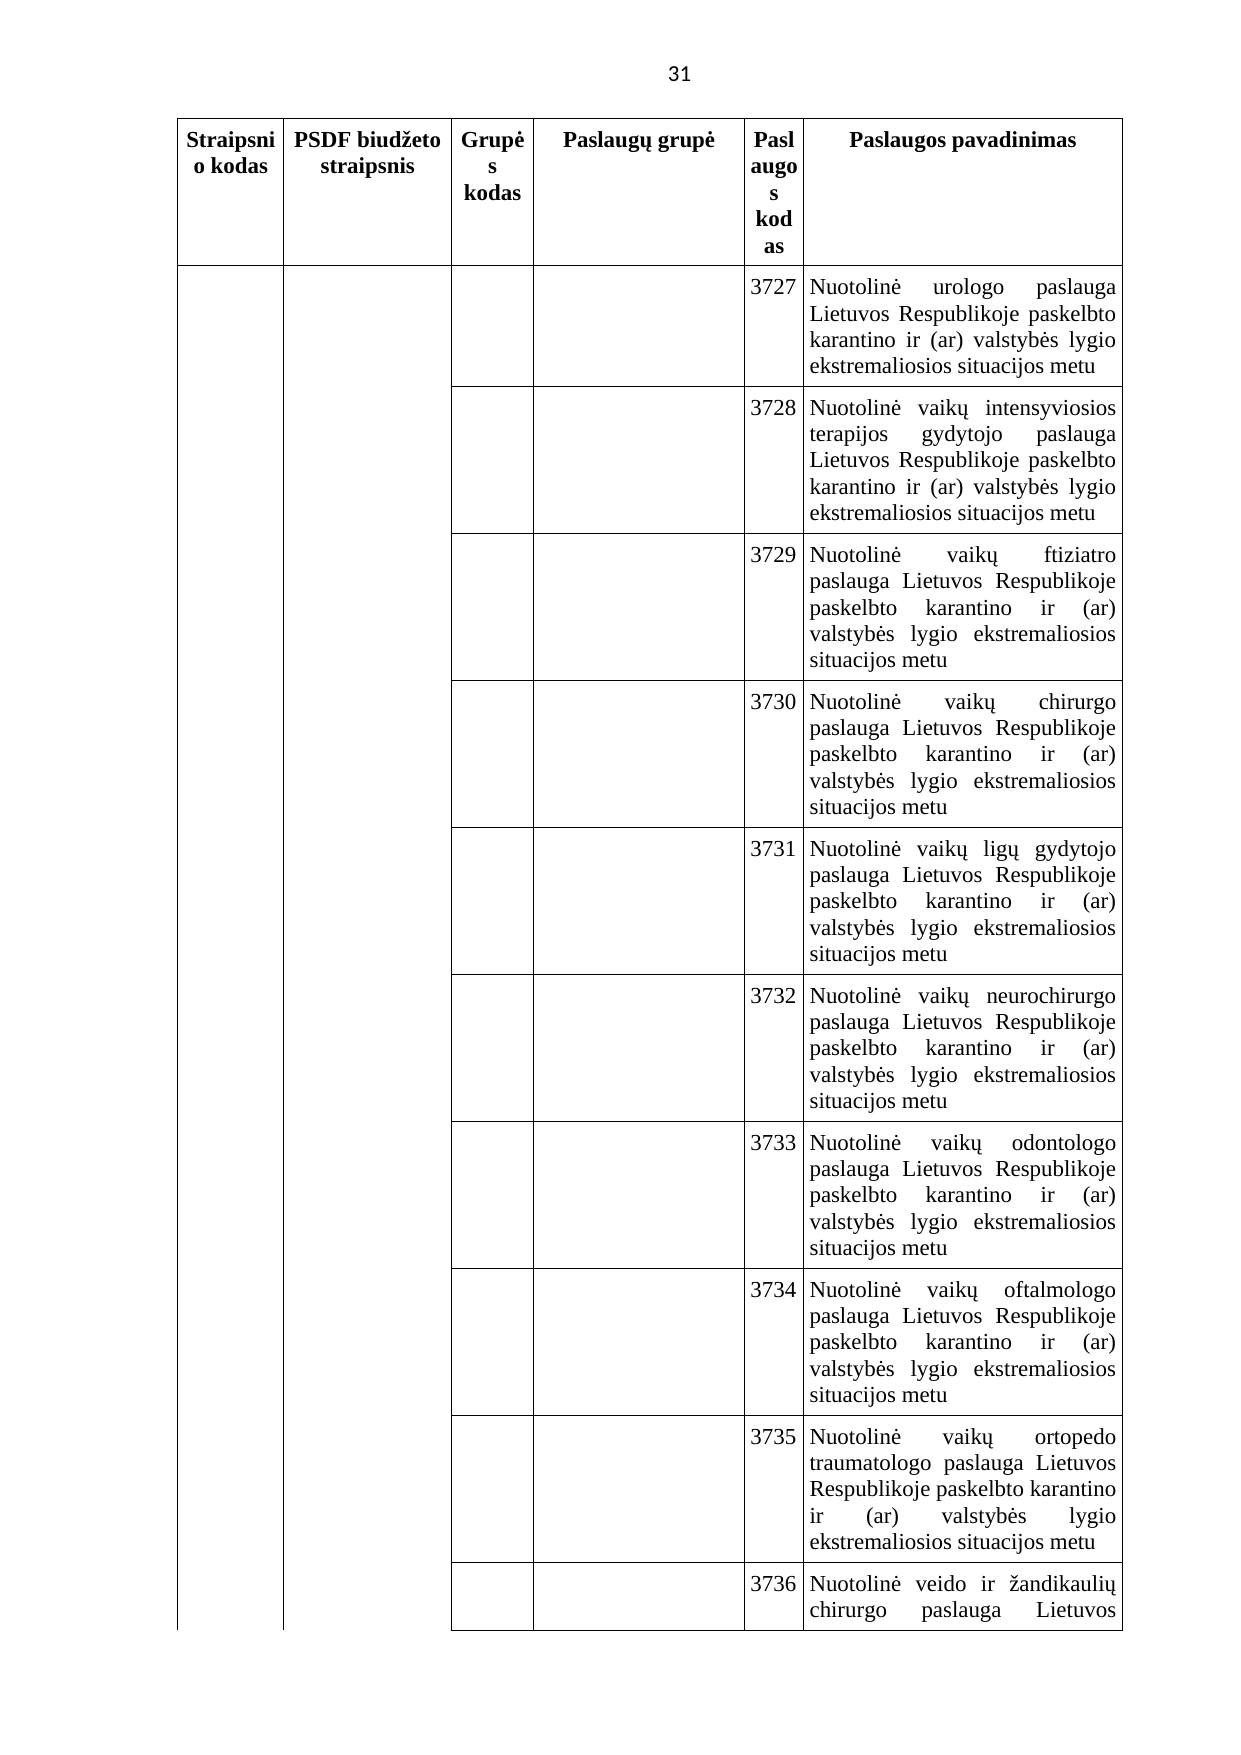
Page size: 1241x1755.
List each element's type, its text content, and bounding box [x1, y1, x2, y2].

table_cell 3735 [745, 1416, 803, 1562]
table_cell 3732 [745, 975, 803, 1121]
table_cell 3730 [745, 681, 803, 827]
table_header Paslaugų grupė [534, 119, 744, 265]
table_cell [284, 680, 451, 827]
table_cell [452, 681, 533, 827]
table_header Straipsnio kodas [178, 119, 283, 265]
table_cell [452, 1416, 533, 1562]
table_cell [452, 534, 533, 680]
table_cell [452, 1269, 533, 1414]
table_cell [452, 975, 533, 1121]
table_cell Nuotolinė vaikų neurochirurgo paslauga Lietuvos Respublikoje paskelbto karantino ir (ar) valstybės lygio ekstremaliosios situacijos metu [804, 975, 1122, 1121]
table_cell 3734 [745, 1269, 803, 1414]
table_cell Nuotolinė veido ir žandikaulių chirurgo paslauga Lietuvos [804, 1563, 1122, 1629]
table_cell [178, 266, 283, 386]
table_cell [178, 386, 283, 533]
table_header PSDF biudžeto straipsnis [284, 119, 451, 265]
table_cell 3733 [745, 1122, 803, 1268]
table_cell 3728 [745, 387, 803, 533]
table_cell [452, 387, 533, 533]
table_cell [178, 1562, 283, 1629]
table_cell 3727 [745, 266, 803, 386]
table_cell Nuotolinė vaikų ftiziatro paslauga Lietuvos Respublikoje paskelbto karantino ir (ar) valstybės lygio ekstremaliosios situacijos metu [804, 534, 1122, 680]
table_cell [284, 533, 451, 680]
table_cell [534, 534, 744, 680]
table_cell [284, 1268, 451, 1414]
table_cell [534, 387, 744, 533]
table_cell [452, 828, 533, 974]
table_cell Nuotolinė vaikų intensyviosios terapijos gydytojo paslauga Lietuvos Respublikoje paskelbto karantino ir (ar) valstybės lygio ekstremaliosios situacijos metu [804, 387, 1122, 533]
table_cell [178, 1121, 283, 1268]
table_cell [534, 1122, 744, 1268]
table_header Paslaugos pavadinimas [804, 119, 1122, 265]
table_cell [534, 266, 744, 386]
table_header Paslaugos kodas [745, 119, 803, 265]
table_cell [178, 533, 283, 680]
table_cell [178, 1268, 283, 1414]
table_cell [284, 386, 451, 533]
table_cell [534, 1416, 744, 1562]
table_cell [452, 266, 533, 386]
table_cell [178, 680, 283, 827]
table_cell [534, 681, 744, 827]
table_cell Nuotolinė vaikų ligų gydytojo paslauga Lietuvos Respublikoje paskelbto karantino ir (ar) valstybės lygio ekstremaliosios situacijos metu [804, 828, 1122, 974]
table_cell [178, 827, 283, 974]
table_cell [284, 1562, 451, 1629]
table_cell [178, 1415, 283, 1562]
table_cell Nuotolinė vaikų oftalmologo paslauga Lietuvos Respublikoje paskelbto karantino ir (ar) valstybės lygio ekstremaliosios situacijos metu [804, 1269, 1122, 1414]
table_cell [284, 827, 451, 974]
table_cell [452, 1122, 533, 1268]
table_header Grupės kodas [452, 119, 533, 265]
table_cell [284, 266, 451, 386]
table_cell 3736 [745, 1563, 803, 1629]
table_cell Nuotolinė urologo paslauga Lietuvos Respublikoje paskelbto karantino ir (ar) valstybės lygio ekstremaliosios situacijos metu [804, 266, 1122, 386]
table_cell [534, 828, 744, 974]
table_cell [534, 1563, 744, 1629]
table_cell 3731 [745, 828, 803, 974]
table_cell [534, 1269, 744, 1414]
table_cell Nuotolinė vaikų ortopedo traumatologo paslauga Lietuvos Respublikoje paskelbto karantino ir (ar) valstybės lygio ekstremaliosios situacijos metu [804, 1416, 1122, 1562]
table_cell [178, 974, 283, 1121]
table_cell [452, 1563, 533, 1629]
table_cell Nuotolinė vaikų chirurgo paslauga Lietuvos Respublikoje paskelbto karantino ir (ar) valstybės lygio ekstremaliosios situacijos metu [804, 681, 1122, 827]
table_cell 3729 [745, 534, 803, 680]
table_cell [284, 1415, 451, 1562]
table_cell [284, 974, 451, 1121]
table_cell [534, 975, 744, 1121]
table_cell Nuotolinė vaikų odontologo paslauga Lietuvos Respublikoje paskelbto karantino ir (ar) valstybės lygio ekstremaliosios situacijos metu [804, 1122, 1122, 1268]
table_cell [284, 1121, 451, 1268]
